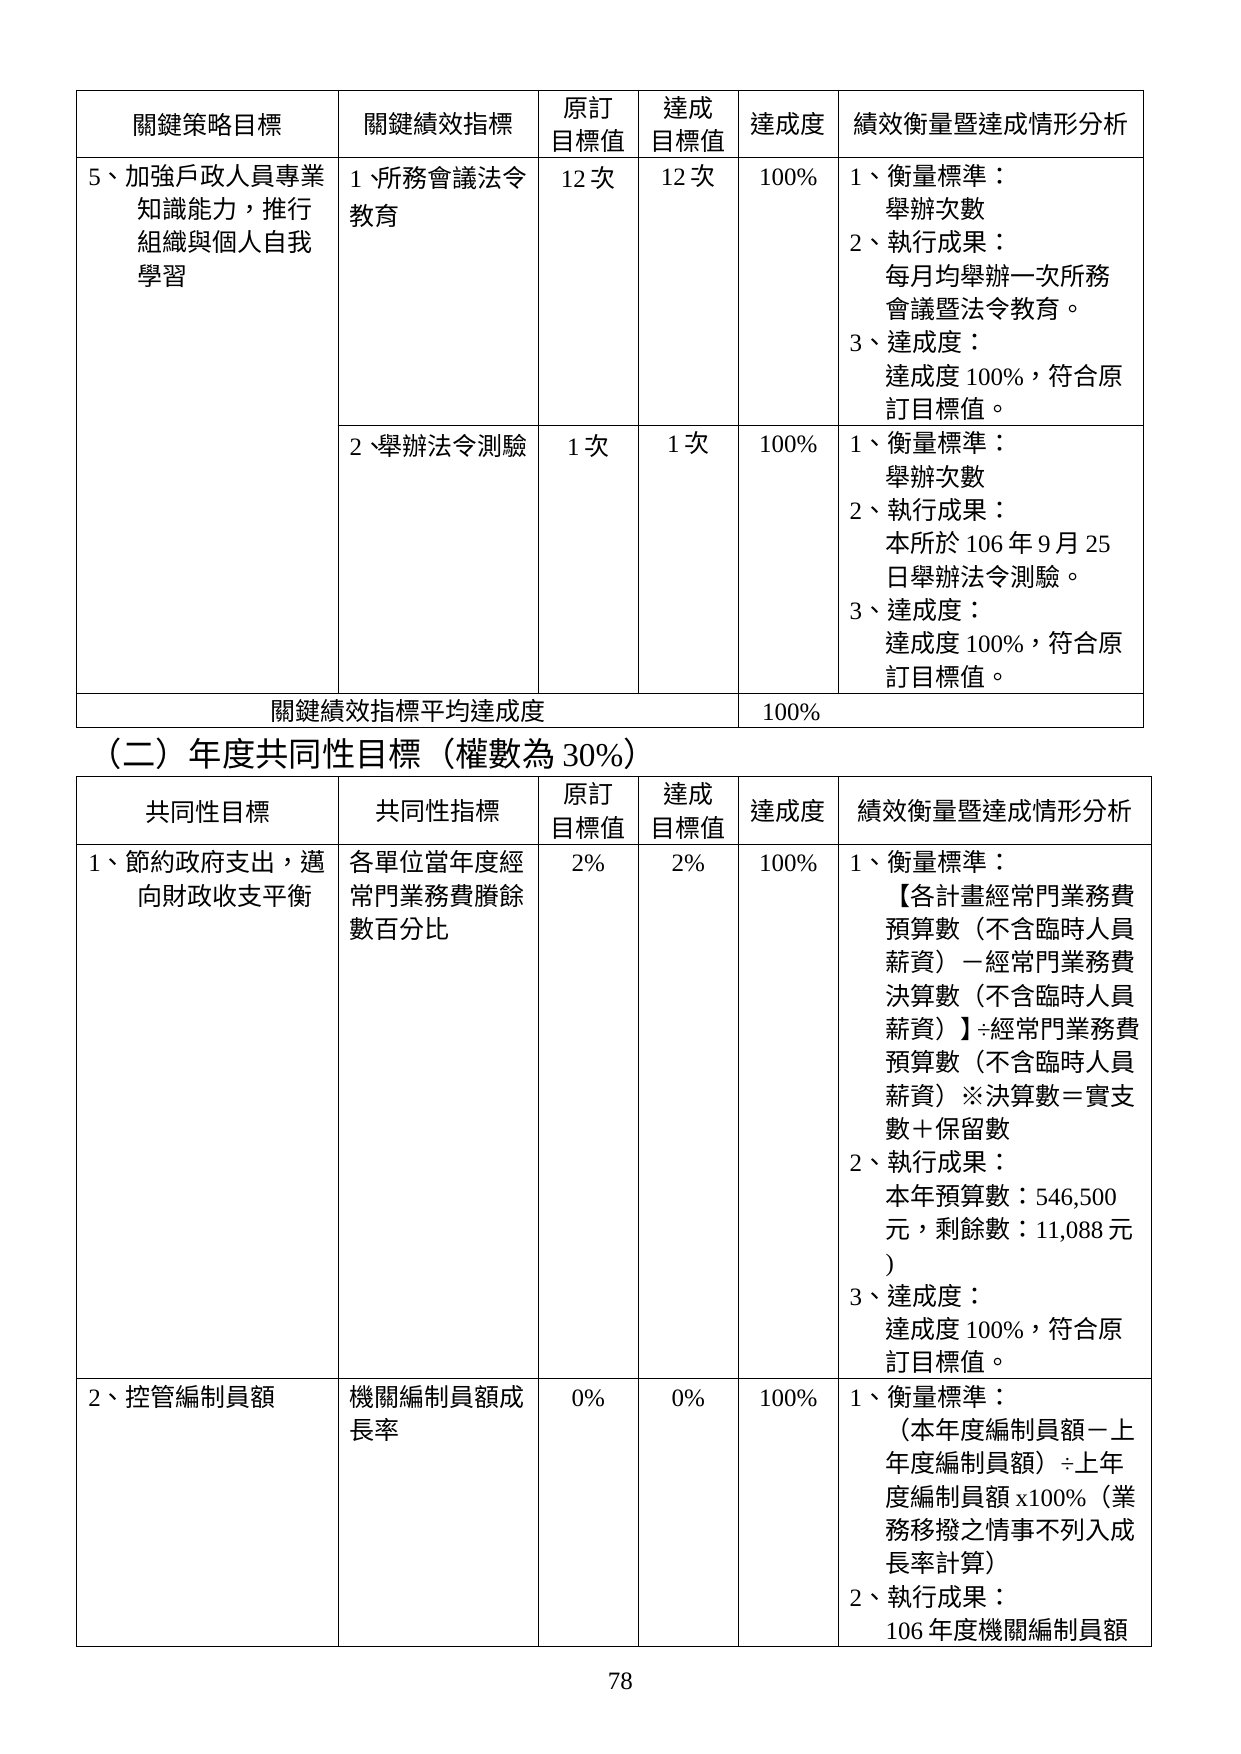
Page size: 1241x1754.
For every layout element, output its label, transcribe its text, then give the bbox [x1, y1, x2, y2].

table_header 原訂 目標值 [539, 91, 638, 157]
table_cell 2% [539, 845, 638, 1378]
table_header 達成 目標值 [639, 91, 738, 157]
table_header 達成度 [739, 91, 838, 157]
table_cell 100% [739, 1379, 838, 1646]
text （二）年度共同性目標（權數為30%） [89, 728, 1152, 776]
table_header 原訂 目標值 [539, 777, 638, 844]
table_cell 1、衡量標準： 【各計畫經常門業務費預算數（不含臨時人員薪資）－經常門業務費決算數（不含臨時人員薪資）】÷經常門業務費預算數（不含臨時人員薪資）※決算數＝實支數＋保留數 2、執行成果： 本年預算數：546,500元，剩餘數：11,088元) 3、達成度： 達成度100%，符合原訂目標值。 [839, 845, 1151, 1378]
table_cell 100% [739, 845, 838, 1378]
table_cell 關鍵績效指標平均達成度 [77, 694, 738, 727]
table_header 績效衡量暨達成情形分析 [839, 91, 1143, 157]
table_header 關鍵策略目標 [77, 91, 338, 157]
table_header 關鍵績效指標 [339, 91, 538, 157]
table_cell 0% [639, 1379, 738, 1646]
table_cell 1、所務會議法令教育 [339, 158, 538, 425]
table_cell 節約政府支出，邁向財政收支平衡 [77, 845, 338, 1378]
table_cell 2、舉辦法令測驗 [339, 426, 538, 693]
table_cell 12次 [539, 158, 638, 425]
table_cell 0% [539, 1379, 638, 1646]
table_cell 100% [739, 158, 838, 425]
table_header 共同性指標 [339, 777, 538, 844]
table_cell 1次 [539, 426, 638, 693]
table_header 績效衡量暨達成情形分析 [839, 777, 1151, 844]
table_cell 機關編制員額成長率 [339, 1379, 538, 1646]
table_header 達成度 [739, 777, 838, 844]
table_cell 控管編制員額 [77, 1379, 338, 1646]
table_cell 1、衡量標準： 舉辦次數 2、執行成果： 每月均舉辦一次所務會議暨法令教育。 3、達成度： 達成度100%，符合原訂目標值。 [839, 158, 1143, 425]
table_cell 加強戶政人員專業知識能力，推行組織與個人自我學習 [77, 158, 338, 693]
table_cell 100% [739, 694, 1143, 727]
table_cell 1、衡量標準： 舉辦次數 2、執行成果： 本所於106年9月25日舉辦法令測驗。 3、達成度： 達成度100%，符合原訂目標值。 [839, 426, 1143, 693]
table_cell 100% [739, 426, 838, 693]
table_cell 2% [639, 845, 738, 1378]
table_cell 各單位當年度經常門業務費賸餘數百分比 [339, 845, 538, 1378]
table_header 共同性目標 [77, 777, 338, 844]
table_cell 1、衡量標準： （本年度編制員額－上年度編制員額）÷上年度編制員額x100%（業務移撥之情事不列入成長率計算） 2、執行成果： 106年度機關編制員額 [839, 1379, 1151, 1646]
table_cell 1次 [639, 426, 738, 693]
table_header 達成 目標值 [639, 777, 738, 844]
table_cell 12次 [639, 158, 738, 425]
